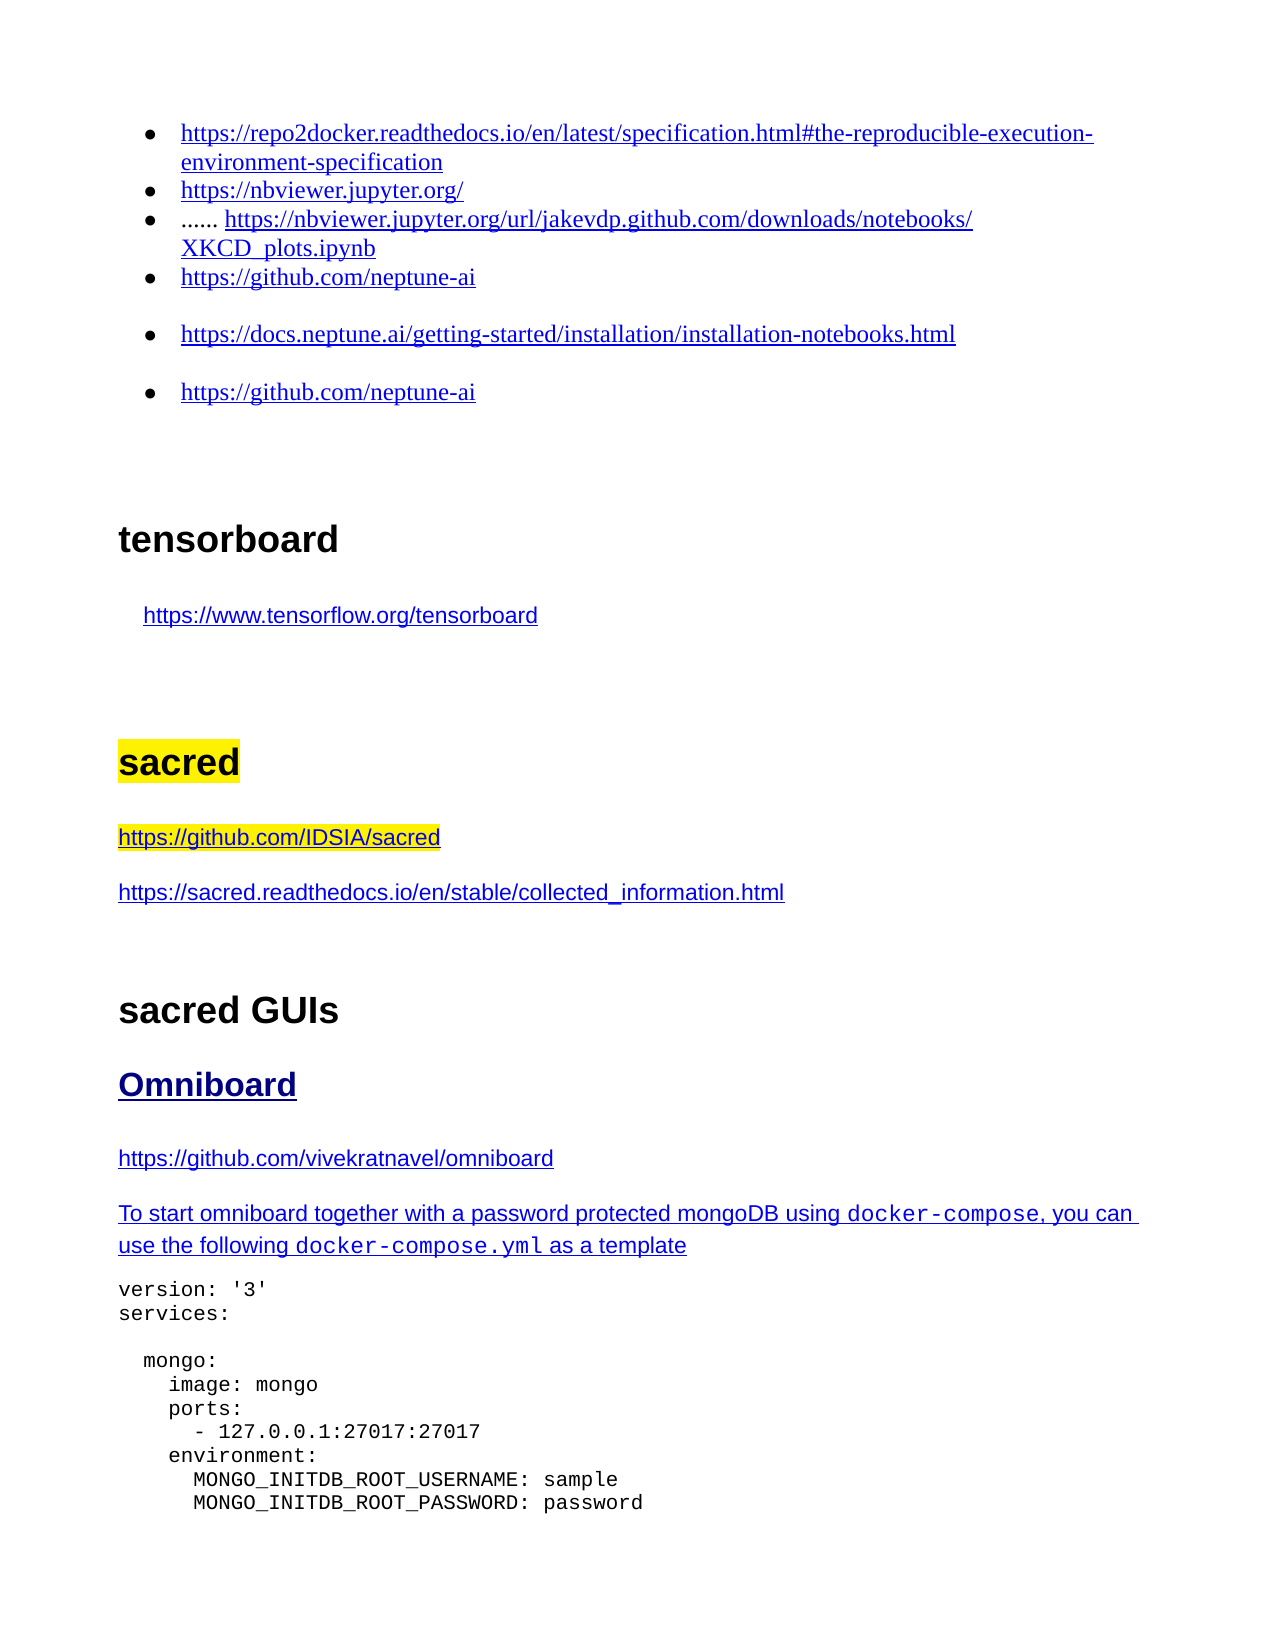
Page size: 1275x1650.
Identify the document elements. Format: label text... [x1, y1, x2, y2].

list https://github.com/neptune-ai [143, 377, 1157, 406]
text To start omniboard together with a password protected mongoDB using docker-compose, you can use the following docker-compose.yml as a template [118, 1200, 1157, 1261]
text - 127.0.0.1:27017:27017 [118, 1421, 1157, 1445]
subtitle sacred GUIs [118, 988, 1157, 1032]
text mongo: [118, 1350, 1157, 1374]
text ports: [118, 1398, 1157, 1421]
text MONGO_INITDB_ROOT_PASSWORD: password [118, 1492, 1157, 1516]
subtitle Omniboard [118, 1065, 1157, 1104]
list https://docs.neptune.ai/getting-started/installation/installation-notebooks.html [143, 319, 1157, 377]
text https://github.com/vivekratnavel/omniboard [118, 1145, 1157, 1171]
text services: [118, 1303, 1157, 1327]
subtitle tensorboard [118, 517, 1157, 561]
text image: mongo [118, 1374, 1157, 1398]
list https://github.com/neptune-ai [143, 262, 1157, 319]
text https://github.com/IDSIA/sacred [118, 824, 1157, 851]
text https://www.tensorflow.org/tensorboard [143, 602, 1157, 628]
list https://nbviewer.jupyter.org/ [143, 176, 1157, 204]
text https://sacred.readthedocs.io/en/stable/collected_information.html [118, 879, 1157, 906]
text MONGO_INITDB_ROOT_USERNAME: sample [118, 1469, 1157, 1492]
list https://repo2docker.readthedocs.io/en/latest/specification.html#the-reproducible-execution-environment-specification [143, 118, 1157, 176]
text version: '3' [118, 1279, 1157, 1303]
subtitle sacred [118, 739, 1157, 783]
list ...... https://nbviewer.jupyter.org/url/jakevdp.github.com/downloads/notebooks/XKCD_plots.ipynb [143, 204, 1157, 262]
text environment: [118, 1445, 1157, 1469]
